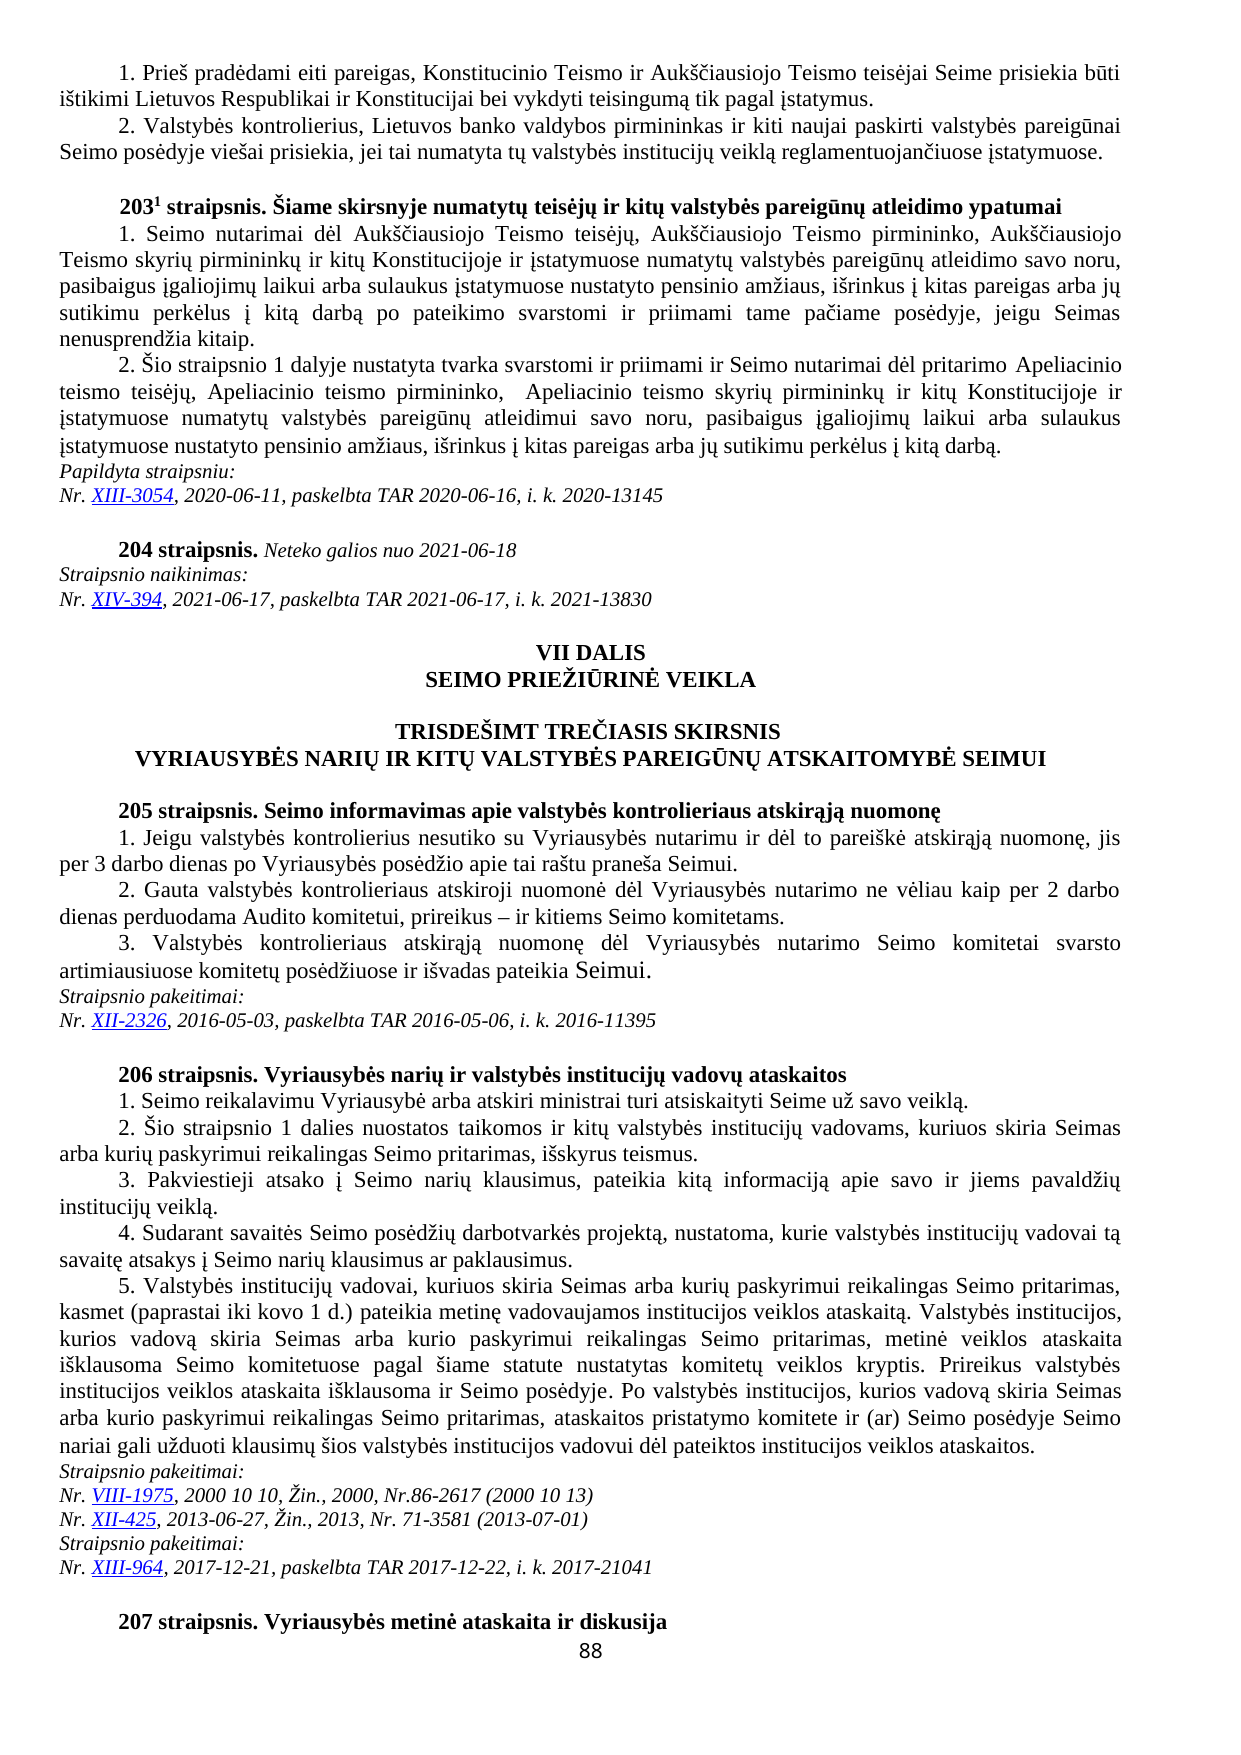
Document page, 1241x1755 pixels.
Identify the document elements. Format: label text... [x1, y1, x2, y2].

text SEIMO PRIEŽIŪRINĖ VEIKLA [59, 666, 1122, 692]
text VYRIAUSYBĖS NARIŲ IR KITŲ VALSTYBĖS PAREIGŪNŲ ATSKAITOMYBĖ SEIMUI [59, 745, 1122, 771]
text Nr. XII-425, 2013-06-27, Žin., 2013, Nr. 71-3581 (2013-07-01) [59, 1507, 1122, 1531]
text 3. Valstybės kontrolieriaus atskirąją nuomonę dėl Vyriausybės nutarimo Seimo komitetai svarsto artimiausiuose komitetų posėdžiuose ir išvadas pateikia Seimui. [59, 929, 1122, 984]
text 3. Pakviestieji atsako į Seimo narių klausimus, pateikia kitą informaciją apie savo ir jiems pavaldžių institucijų veiklą. [59, 1167, 1122, 1219]
text 207 straipsnis. Vyriausybės metinė ataskaita ir diskusija [59, 1608, 1122, 1634]
text 2031 straipsnis. Šiame skirsnyje numatytų teisėjų ir kitų valstybės pareigūnų atleidimo ypatumai [119, 193, 1122, 219]
text 2. Šio straipsnio 1 dalyje nustatyta tvarka svarstomi ir priimami ir Seimo nutarimai dėl pritarimo Apeliacinio teismo teisėjų, Apeliacinio teismo pirmininko, Apeliacinio teismo skyrių pirmininkų ir kitų Konstitucijoje ir įstatymuose numatytų valstybės pareigūnų atleidimui savo noru, pasibaigus įgaliojimų laikui arba sulaukus įstatymuose nustatyto pensinio amžiaus, išrinkus į kitas pareigas arba jų sutikimu perkėlus į kitą darbą. [59, 351, 1122, 459]
text Straipsnio pakeitimai: [59, 1531, 1122, 1555]
text Nr. XII-2326, 2016-05-03, paskelbta TAR 2016-05-06, i. k. 2016-11395 [59, 1008, 1122, 1032]
text 2. Šio straipsnio 1 dalies nuostatos taikomos ir kitų valstybės institucijų vadovams, kuriuos skiria Seimas arba kurių paskyrimui reikalingas Seimo pritarimas, išskyrus teismus. [59, 1114, 1122, 1167]
text 204 straipsnis. Neteko galios nuo 2021-06-18 [59, 536, 1122, 562]
text 2. Gauta valstybės kontrolieriaus atskiroji nuomonė dėl Vyriausybės nutarimo ne vėliau kaip per 2 darbo dienas perduodama Audito komitetui, prireikus – ir kitiems Seimo komitetams. [59, 876, 1122, 929]
text 1. Seimo nutarimai dėl Aukščiausiojo Teismo teisėjų, Aukščiausiojo Teismo pirmininko, Aukščiausiojo Teismo skyrių pirmininkų ir kitų Konstitucijoje ir įstatymuose numatytų valstybės pareigūnų atleidimo savo noru, pasibaigus įgaliojimų laikui arba sulaukus įstatymuose nustatyto pensinio amžiaus, išrinkus į kitas pareigas arba jų sutikimu perkėlus į kitą darbą po pateikimo svarstomi ir priimami tame pačiame posėdyje, jeigu Seimas nenusprendžia kitaip. [59, 219, 1122, 351]
text TRISDEŠIMT TREČIASIS SKIRSNIS [59, 718, 1122, 745]
text Nr. XIII-3054, 2020-06-11, paskelbta TAR 2020-06-16, i. k. 2020-13145 [59, 483, 1122, 507]
text 2. Valstybės kontrolierius, Lietuvos banko valdybos pirmininkas ir kiti naujai paskirti valstybės pareigūnai Seimo posėdyje viešai prisiekia, jei tai numatyta tų valstybės institucijų veiklą reglamentuojančiuose įstatymuose. [59, 112, 1122, 164]
text 5. Valstybės institucijų vadovai, kuriuos skiria Seimas arba kurių paskyrimui reikalingas Seimo pritarimas, kasmet (paprastai iki kovo 1 d.) pateikia metinę vadovaujamos institucijos veiklos ataskaitą. Valstybės institucijos, kurios vadovą skiria Seimas arba kurio paskyrimui reikalingas Seimo pritarimas, metinė veiklos ataskaita išklausoma Seimo komitetuose pagal šiame statute nustatytas komitetų veiklos kryptis. Prireikus valstybės institucijos veiklos ataskaita išklausoma ir Seimo posėdyje. Po valstybės institucijos, kurios vadovą skiria Seimas arba kurio paskyrimui reikalingas Seimo pritarimas, ataskaitos pristatymo komitete ir (ar) Seimo posėdyje Seimo nariai gali užduoti klausimų šios valstybės institucijos vadovui dėl pateiktos institucijos veiklos ataskaitos. [59, 1272, 1122, 1459]
text 1. Prieš pradėdami eiti pareigas, Konstitucinio Teismo ir Aukščiausiojo Teismo teisėjai Seime prisiekia būti ištikimi Lietuvos Respublikai ir Konstitucijai bei vykdyti teisingumą tik pagal įstatymus. [59, 59, 1122, 112]
text 205 straipsnis. Seimo informavimas apie valstybės kontrolieriaus atskirąją nuomonę [118, 797, 1122, 824]
text Papildyta straipsniu: [59, 459, 1122, 483]
text Straipsnio pakeitimai: [59, 984, 1122, 1008]
text Nr. XIII-964, 2017-12-21, paskelbta TAR 2017-12-22, i. k. 2017-21041 [59, 1555, 1122, 1579]
text 1. Seimo reikalavimu Vyriausybė arba atskiri ministrai turi atsiskaityti Seime už savo veiklą. [59, 1087, 1122, 1114]
text Nr. VIII-1975, 2000 10 10, Žin., 2000, Nr.86-2617 (2000 10 13) [59, 1483, 1122, 1507]
text 1. Jeigu valstybės kontrolierius nesutiko su Vyriausybės nutarimu ir dėl to pareiškė atskirąją nuomonę, jis per 3 darbo dienas po Vyriausybės posėdžio apie tai raštu praneša Seimui. [59, 824, 1122, 876]
text 206 straipsnis. Vyriausybės narių ir valstybės institucijų vadovų ataskaitos [59, 1061, 1122, 1087]
text Nr. XIV-394, 2021-06-17, paskelbta TAR 2021-06-17, i. k. 2021-13830 [59, 586, 1122, 611]
text Straipsnio naikinimas: [59, 562, 1122, 586]
text Straipsnio pakeitimai: [59, 1459, 1122, 1483]
text VII DALIS [59, 639, 1122, 666]
text 4. Sudarant savaitės Seimo posėdžių darbotvarkės projektą, nustatoma, kurie valstybės institucijų vadovai tą savaitę atsakys į Seimo narių klausimus ar paklausimus. [59, 1219, 1122, 1272]
